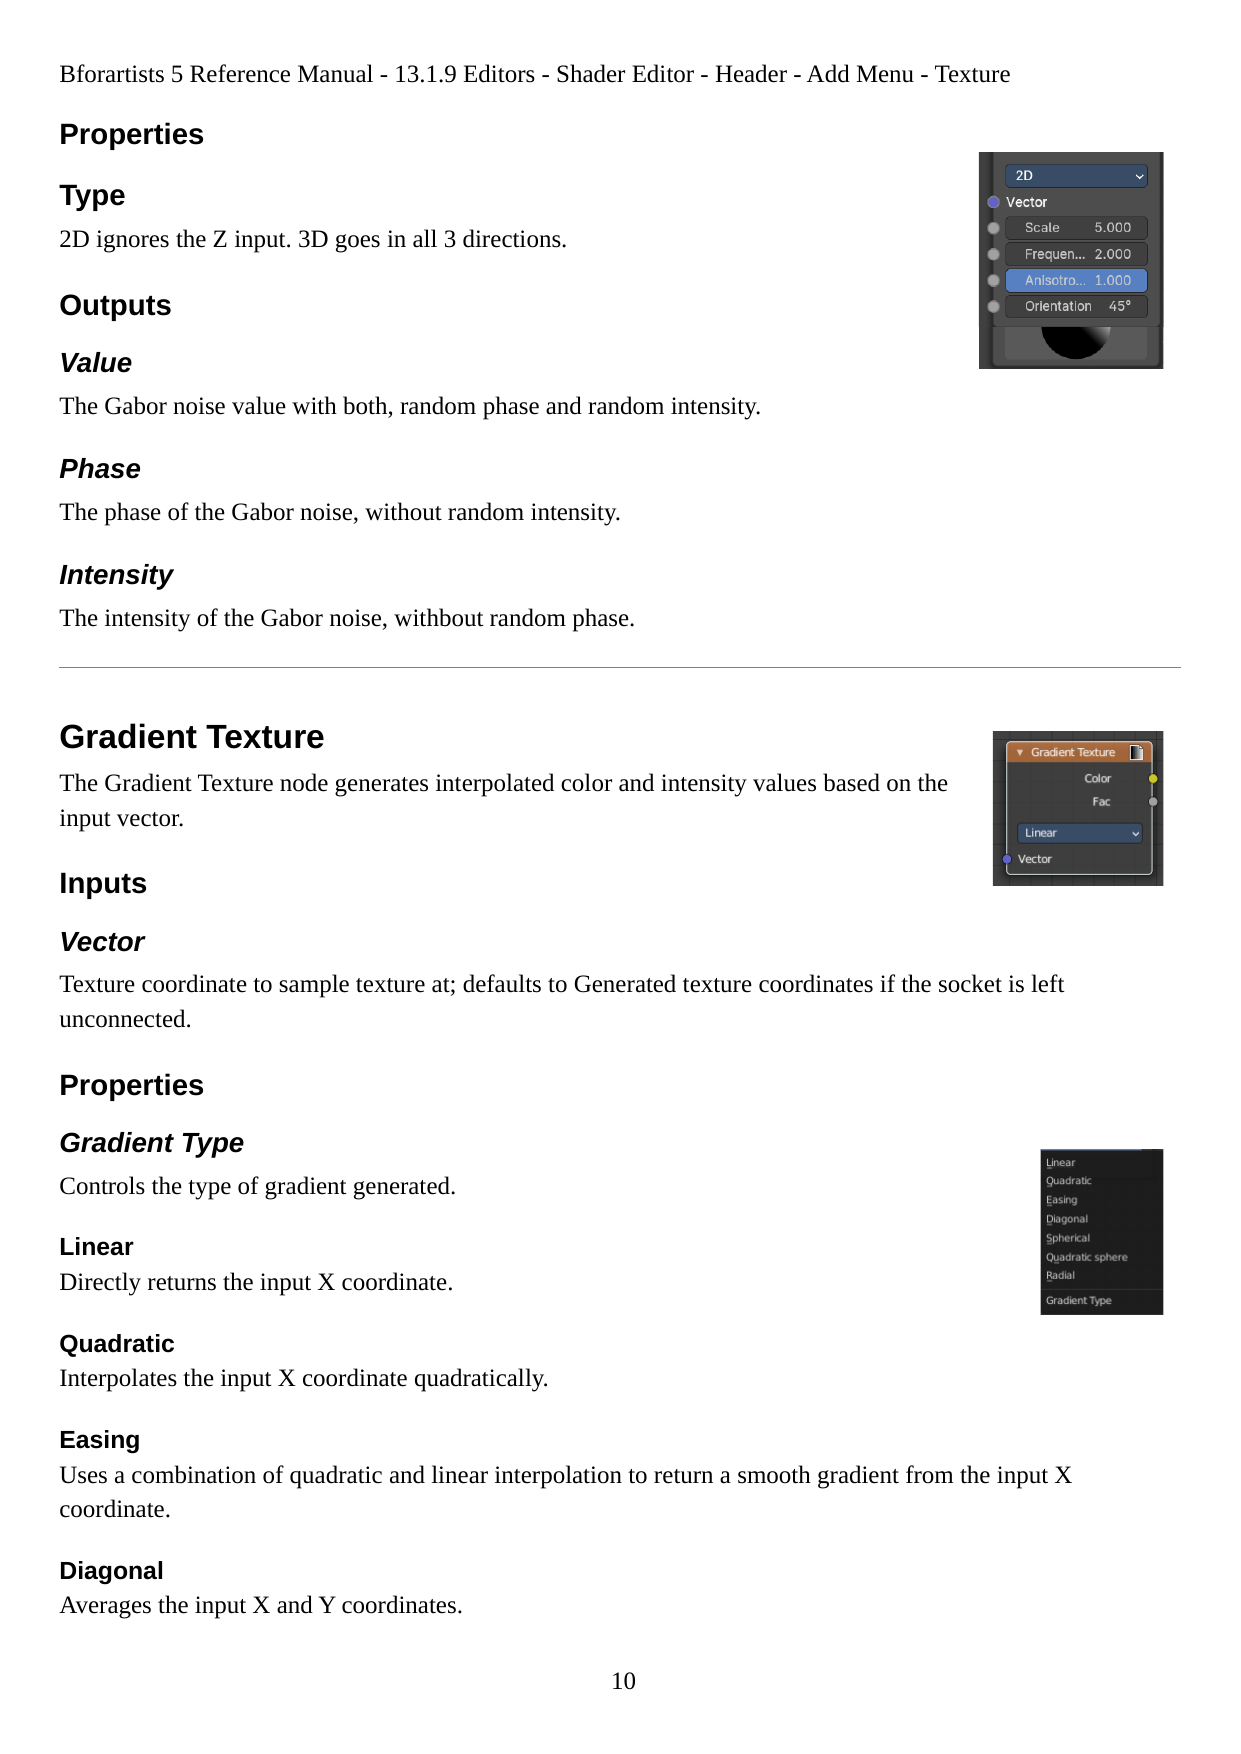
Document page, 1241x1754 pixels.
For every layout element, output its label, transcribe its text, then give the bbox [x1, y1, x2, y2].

subtitle Gradient Texture [59, 717, 1181, 756]
text The phase of the Gabor noise, without random intensity. [59, 497, 1181, 526]
subtitle Easing [59, 1425, 1181, 1453]
subtitle Vector [59, 925, 1181, 957]
picture [978, 152, 1164, 369]
picture [992, 731, 1164, 886]
subtitle Outputs [59, 288, 978, 322]
subtitle Type [59, 178, 978, 212]
text 2D ignores the Z input. 3D goes in all 3 directions. [59, 224, 978, 253]
subtitle [1164, 1232, 1181, 1261]
text Interpolates the input X coordinate quadratically. [59, 1363, 1181, 1392]
text The Gradient Texture node generates interpolated color and intensity values based on the input vector. [59, 768, 992, 831]
subtitle Properties [59, 1068, 1181, 1101]
subtitle [1164, 288, 1181, 322]
subtitle Value [59, 347, 1181, 379]
text Directly returns the input X coordinate. [59, 1267, 1040, 1296]
subtitle Properties [59, 117, 1181, 151]
picture [1040, 1149, 1164, 1315]
subtitle Gradient Type [59, 1126, 1181, 1158]
text Uses a combination of quadratic and linear interpolation to return a smooth gradient from the input X coordinate. [59, 1460, 1181, 1523]
subtitle Linear [59, 1232, 1040, 1261]
text Controls the type of gradient generated. [59, 1171, 1040, 1199]
text The intensity of the Gabor noise, withbout random phase. [59, 603, 1181, 632]
text Averages the input X and Y coordinates. [59, 1591, 1181, 1619]
subtitle Inputs [59, 866, 1181, 900]
subtitle Diagonal [59, 1556, 1181, 1584]
subtitle Intensity [59, 559, 1181, 591]
text Texture coordinate to sample texture at; defaults to Generated texture coordinates if the socket is left unconnected. [59, 969, 1181, 1033]
subtitle Quadratic [59, 1329, 1181, 1357]
subtitle [1164, 178, 1181, 212]
text The Gabor noise value with both, random phase and random intensity. [59, 391, 1181, 420]
subtitle Phase [59, 453, 1181, 484]
